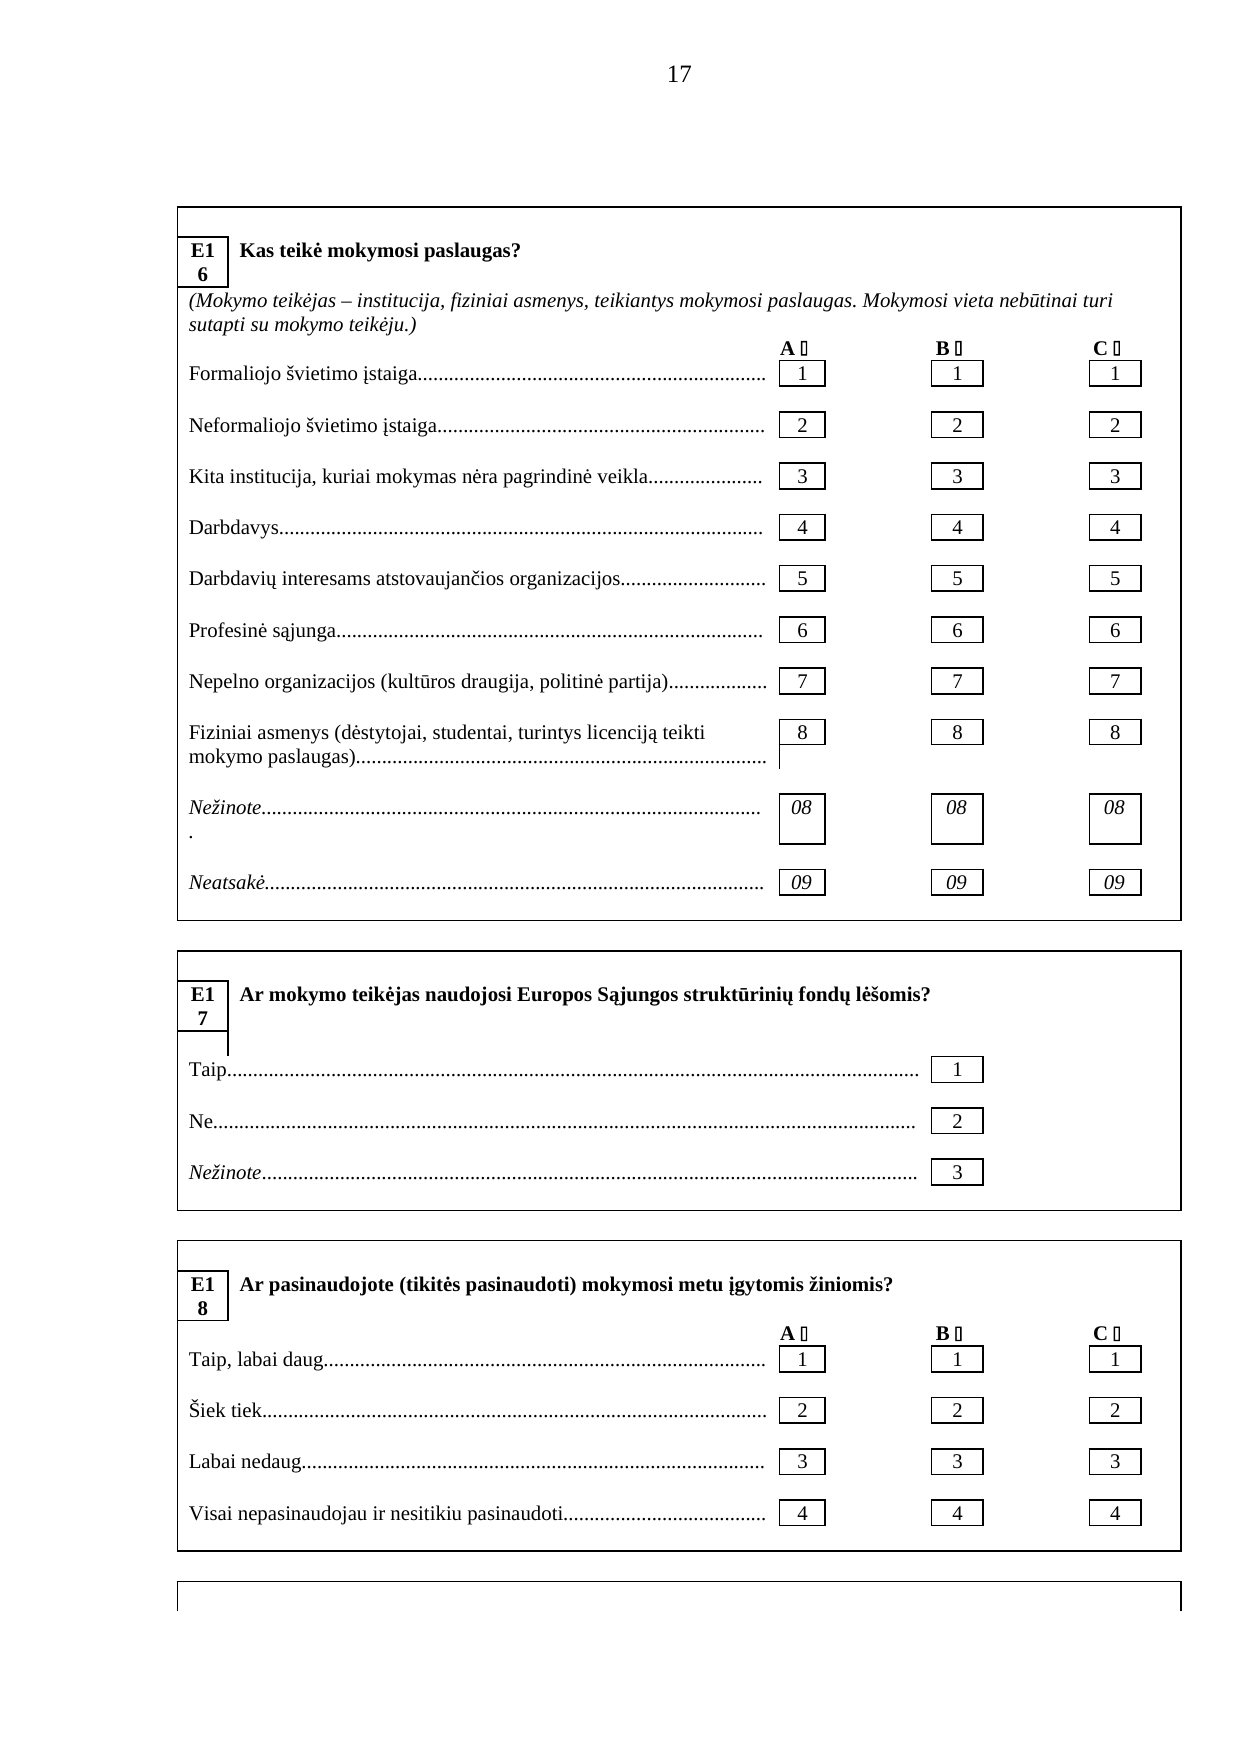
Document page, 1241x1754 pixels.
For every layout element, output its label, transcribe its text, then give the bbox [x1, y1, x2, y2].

table_cell 6 [932, 618, 982, 642]
table_cell [932, 845, 983, 868]
table_cell [1141, 843, 1180, 868]
table_cell [984, 667, 1089, 693]
table_cell [1141, 769, 1180, 793]
table_cell [983, 744, 1089, 769]
table_cell B  [915, 1320, 983, 1345]
table_cell [984, 1448, 1089, 1473]
table_cell [1141, 437, 1180, 462]
table_cell Kita institucija, kuriai mokymas nėra pagrindinė veikla...................... [178, 462, 779, 488]
table_cell [178, 1184, 779, 1209]
table_cell [178, 642, 779, 667]
table_cell 3 [1090, 464, 1140, 488]
table_cell [825, 1422, 932, 1448]
table_cell [984, 616, 1089, 642]
table_cell [984, 1158, 1089, 1184]
table_cell 4 [932, 1501, 982, 1525]
table_cell [983, 693, 1089, 718]
table_cell 08 [932, 795, 982, 843]
table_cell [983, 1422, 1089, 1448]
table_cell Nepelno organizacijos (kultūros draugija, politinė partija)................... [178, 667, 779, 693]
table_cell [178, 1320, 757, 1345]
table_cell [1142, 793, 1180, 843]
table_cell 2 [780, 1398, 824, 1422]
table_cell [826, 1345, 931, 1371]
table_cell [178, 1371, 779, 1397]
table_cell Neformaliojo švietimo įstaiga............................................................... [178, 411, 779, 437]
table_cell [983, 488, 1089, 513]
table_cell [178, 1081, 779, 1107]
table_cell [1089, 1373, 1141, 1397]
table_cell [1089, 745, 1141, 769]
table_cell E18 [178, 1272, 227, 1320]
table_cell [825, 693, 932, 718]
table_cell C  [1073, 336, 1141, 360]
table_cell [1142, 667, 1180, 693]
table_cell [1142, 1448, 1180, 1473]
table_cell [983, 336, 1073, 360]
table_cell [983, 1081, 1089, 1107]
table_cell [932, 387, 983, 411]
table_cell 1 [780, 1347, 824, 1371]
table_cell [932, 1526, 983, 1550]
table_cell [178, 437, 779, 462]
table_cell [1089, 592, 1141, 616]
table_cell Neatsakė................................................................................................ [178, 869, 779, 894]
table_cell [826, 719, 931, 744]
table_cell [1142, 616, 1180, 642]
table_cell [779, 643, 825, 667]
table_cell [826, 1448, 931, 1473]
table_cell [932, 1424, 983, 1448]
table_cell 8 [1090, 720, 1140, 744]
table_cell [932, 1373, 983, 1397]
table_cell 5 [932, 566, 982, 590]
table_cell [932, 643, 983, 667]
table_cell 09 [780, 870, 824, 894]
table_cell [984, 514, 1089, 539]
table_cell [826, 462, 931, 488]
table_cell [984, 1107, 1089, 1133]
table_cell Kas teikė mokymosi paslaugas? [229, 236, 1180, 286]
table_cell [1142, 514, 1180, 539]
table_cell [984, 869, 1089, 894]
table_cell Darbdavys............................................................................................. [178, 514, 779, 539]
table_cell C  [1073, 1320, 1141, 1345]
table_cell [1142, 462, 1180, 488]
table_cell [1089, 1526, 1141, 1550]
table_cell Nežinote................................................................................................. [178, 793, 779, 843]
table_cell [826, 1397, 931, 1422]
table_cell [984, 411, 1089, 437]
table_cell [984, 1397, 1089, 1422]
table_cell [983, 1184, 1089, 1209]
table_cell [983, 843, 1089, 868]
table_cell [983, 1371, 1089, 1397]
table_cell [1141, 1320, 1180, 1345]
table_cell [831, 336, 915, 360]
table_cell [1141, 744, 1180, 769]
table_cell 09 [1090, 870, 1140, 894]
table_cell [932, 1083, 983, 1107]
table_cell [1142, 719, 1180, 744]
table_cell [178, 894, 779, 920]
table_cell [1141, 894, 1180, 920]
table_cell 4 [1090, 1501, 1140, 1525]
table_cell [779, 387, 825, 411]
table_cell [1089, 1475, 1141, 1499]
table_cell [1141, 1525, 1180, 1550]
table_cell [1089, 490, 1141, 513]
table_cell [1141, 693, 1180, 718]
table_cell 3 [932, 1160, 982, 1184]
table_cell [984, 1056, 1089, 1081]
table_cell Nežinote.............................................................................................................................. [178, 1158, 931, 1184]
table_header [178, 208, 1180, 236]
table_cell 7 [780, 669, 824, 693]
table_cell [779, 1081, 825, 1107]
table_cell [779, 541, 825, 565]
table_cell [826, 793, 931, 843]
table_cell [178, 539, 779, 565]
table_cell [178, 693, 779, 718]
table_cell [1089, 1424, 1141, 1448]
table_cell [1142, 565, 1180, 590]
table_cell 4 [780, 515, 824, 539]
table_cell [178, 488, 779, 513]
table_cell [1142, 1499, 1180, 1525]
table_cell B  [915, 336, 983, 360]
table_cell 08 [1090, 795, 1140, 843]
table_cell 2 [932, 1398, 982, 1422]
table_cell [178, 1525, 779, 1550]
table_cell 8 [780, 720, 824, 744]
table_cell [779, 769, 825, 793]
table_cell [984, 1345, 1089, 1371]
table_cell [984, 1499, 1089, 1525]
table_cell [1089, 769, 1141, 793]
table_cell [825, 488, 932, 513]
table_cell 4 [780, 1501, 824, 1525]
table_cell 4 [932, 515, 982, 539]
table_cell [178, 385, 779, 411]
table_cell [1089, 845, 1141, 868]
table_cell [1141, 1371, 1180, 1397]
table_cell [983, 894, 1089, 920]
table_cell [983, 539, 1089, 565]
table_cell 2 [932, 413, 982, 437]
table_cell [779, 1373, 825, 1397]
table_cell Taip..................................................................................................................................... [178, 1056, 931, 1081]
table_cell 2 [1090, 1398, 1140, 1422]
table_cell [1089, 1158, 1141, 1184]
table_cell [779, 592, 825, 616]
table_cell Ne....................................................................................................................................... [178, 1107, 931, 1133]
table_cell 3 [780, 464, 824, 488]
table_cell [826, 667, 931, 693]
table_cell [826, 1499, 931, 1525]
table_cell E17 [178, 982, 227, 1030]
table_cell [178, 1474, 779, 1499]
table_cell [779, 695, 825, 718]
table_cell [984, 360, 1089, 385]
table_cell [1089, 1107, 1141, 1133]
table_cell [1141, 1056, 1180, 1081]
table_cell [825, 1133, 932, 1158]
table_cell [178, 590, 779, 616]
table_cell [779, 1475, 825, 1499]
table_cell 5 [1090, 566, 1140, 590]
table_cell 7 [932, 669, 982, 693]
table_cell [825, 437, 932, 462]
table_cell [826, 616, 931, 642]
table_header [178, 1241, 1180, 1270]
table_cell 1 [932, 1057, 982, 1081]
table_cell [178, 843, 779, 868]
table_cell [779, 1526, 825, 1550]
table_header [178, 952, 1180, 980]
table_cell 4 [1090, 515, 1140, 539]
table_cell [983, 1525, 1089, 1550]
table_cell [1142, 1397, 1180, 1422]
table_cell [1089, 387, 1141, 411]
table_cell [932, 695, 983, 718]
table_cell 1 [1090, 1347, 1140, 1371]
table_cell [984, 793, 1089, 843]
table_cell Labai nedaug......................................................................................... [178, 1448, 779, 1473]
table_cell [1141, 1474, 1180, 1499]
table_cell [1142, 869, 1180, 894]
table_cell [178, 336, 757, 360]
table_cell [826, 360, 931, 385]
table_cell [779, 438, 825, 462]
table_cell [178, 1032, 227, 1056]
table_cell 6 [1090, 618, 1140, 642]
table_cell Fiziniai asmenys (dėstytojai, studentai, turintys licenciją teikti mokymo paslaugas)............................................................................... [178, 719, 779, 769]
table_cell Formaliojo švietimo įstaiga................................................................... [178, 360, 779, 385]
table_cell [1141, 1422, 1180, 1448]
table_cell Visai nepasinaudojau ir nesitikiu pasinaudoti....................................... [178, 1499, 779, 1525]
table_cell Profesinė sąjunga.................................................................................. [178, 616, 779, 642]
table_cell [826, 514, 931, 539]
table_cell [1089, 896, 1141, 920]
table_cell [1141, 385, 1180, 411]
table_cell [984, 565, 1089, 590]
table_cell [983, 590, 1089, 616]
table_cell [826, 565, 931, 590]
table_cell [1089, 1081, 1141, 1107]
table_cell [825, 744, 932, 769]
table_cell [932, 592, 983, 616]
table_cell [932, 896, 983, 920]
table_cell [825, 769, 932, 793]
table_cell [1141, 590, 1180, 616]
table_cell Taip, labai daug..................................................................................... [178, 1345, 779, 1371]
table_cell A  [757, 336, 831, 360]
table_cell [779, 490, 825, 513]
table_cell [779, 1133, 825, 1158]
table_cell [825, 590, 932, 616]
table_cell [1142, 1345, 1180, 1371]
table_cell [1141, 1158, 1180, 1184]
table_cell [1142, 411, 1180, 437]
table_cell Šiek tiek................................................................................................. [178, 1397, 779, 1422]
table_cell [1141, 1107, 1180, 1133]
table_cell 1 [932, 361, 982, 385]
table_cell [826, 869, 931, 894]
table_cell [983, 769, 1089, 793]
table_cell [826, 411, 931, 437]
table_cell [983, 437, 1089, 462]
table_cell [932, 1475, 983, 1499]
table_cell [1089, 541, 1141, 565]
table_cell [932, 490, 983, 513]
table_cell [983, 1474, 1089, 1499]
table_cell [983, 1320, 1073, 1345]
table_cell [1089, 695, 1141, 718]
table_cell [932, 769, 983, 793]
table_cell [825, 1371, 932, 1397]
table_cell [983, 1133, 1089, 1158]
table_cell 2 [780, 413, 824, 437]
table_cell [932, 1186, 983, 1209]
table_cell [780, 745, 825, 769]
table_cell E16 [178, 238, 227, 286]
table_cell [1089, 1056, 1141, 1081]
table_cell [983, 385, 1089, 411]
table_cell 2 [932, 1109, 982, 1133]
table_cell 8 [932, 720, 982, 744]
table_cell (Mokymo teikėjas – institucija, fiziniai asmenys, teikiantys mokymosi paslaugas. Mokymosi vieta nebūtinai turi sutapti su mokymo teikėju.) [178, 286, 1180, 336]
table_cell [825, 642, 932, 667]
table_cell 3 [932, 464, 982, 488]
table_cell [825, 1184, 932, 1209]
table_cell [1141, 1081, 1180, 1107]
table_cell [1141, 1184, 1180, 1209]
table_cell [825, 539, 932, 565]
table_cell [984, 462, 1089, 488]
table_cell 1 [780, 361, 824, 385]
table_cell 2 [1090, 413, 1140, 437]
table_cell [779, 1424, 825, 1448]
table_cell [932, 438, 983, 462]
table_cell [831, 1320, 915, 1345]
table_cell Ar pasinaudojote (tikitės pasinaudoti) mokymosi metu įgytomis žiniomis? [229, 1270, 1180, 1320]
table_cell 5 [780, 566, 824, 590]
table_cell [1089, 1133, 1141, 1158]
table_cell 7 [1090, 669, 1140, 693]
table_cell [178, 769, 779, 793]
table_cell [825, 894, 932, 920]
table_cell 08 [780, 795, 824, 843]
table_cell [178, 1422, 779, 1448]
table_cell [1141, 336, 1180, 360]
table_cell 3 [1090, 1450, 1140, 1473]
table_cell [1089, 643, 1141, 667]
table_cell [932, 745, 983, 769]
table_cell [779, 845, 825, 868]
table_cell 1 [1090, 361, 1140, 385]
table_cell [825, 1474, 932, 1499]
table_cell [825, 1525, 932, 1550]
table_cell 1 [932, 1347, 982, 1371]
table_cell [983, 642, 1089, 667]
table_cell [1142, 360, 1180, 385]
table_cell 3 [932, 1450, 982, 1473]
table_cell 09 [932, 870, 982, 894]
table_cell [825, 385, 932, 411]
table_cell [825, 843, 932, 868]
table_header [178, 1582, 1180, 1611]
table_cell 3 [780, 1450, 824, 1473]
table_cell [1141, 539, 1180, 565]
table_cell [984, 719, 1089, 744]
table_cell Darbdavių interesams atstovaujančios organizacijos............................ [178, 565, 779, 590]
table_cell [825, 1081, 932, 1107]
table_cell [932, 541, 983, 565]
table_cell A  [757, 1320, 831, 1345]
table_cell [1141, 1133, 1180, 1158]
table_cell [779, 896, 825, 920]
table_cell [1089, 438, 1141, 462]
table_cell 6 [780, 618, 824, 642]
table_cell [1141, 488, 1180, 513]
table_cell [932, 1134, 983, 1158]
table_cell [1089, 1184, 1141, 1209]
table_cell [178, 1133, 779, 1158]
table_cell [1141, 642, 1180, 667]
table_cell [779, 1184, 825, 1209]
table_cell Ar mokymo teikėjas naudojosi Europos Sąjungos struktūrinių fondų lėšomis? [229, 980, 1180, 1056]
